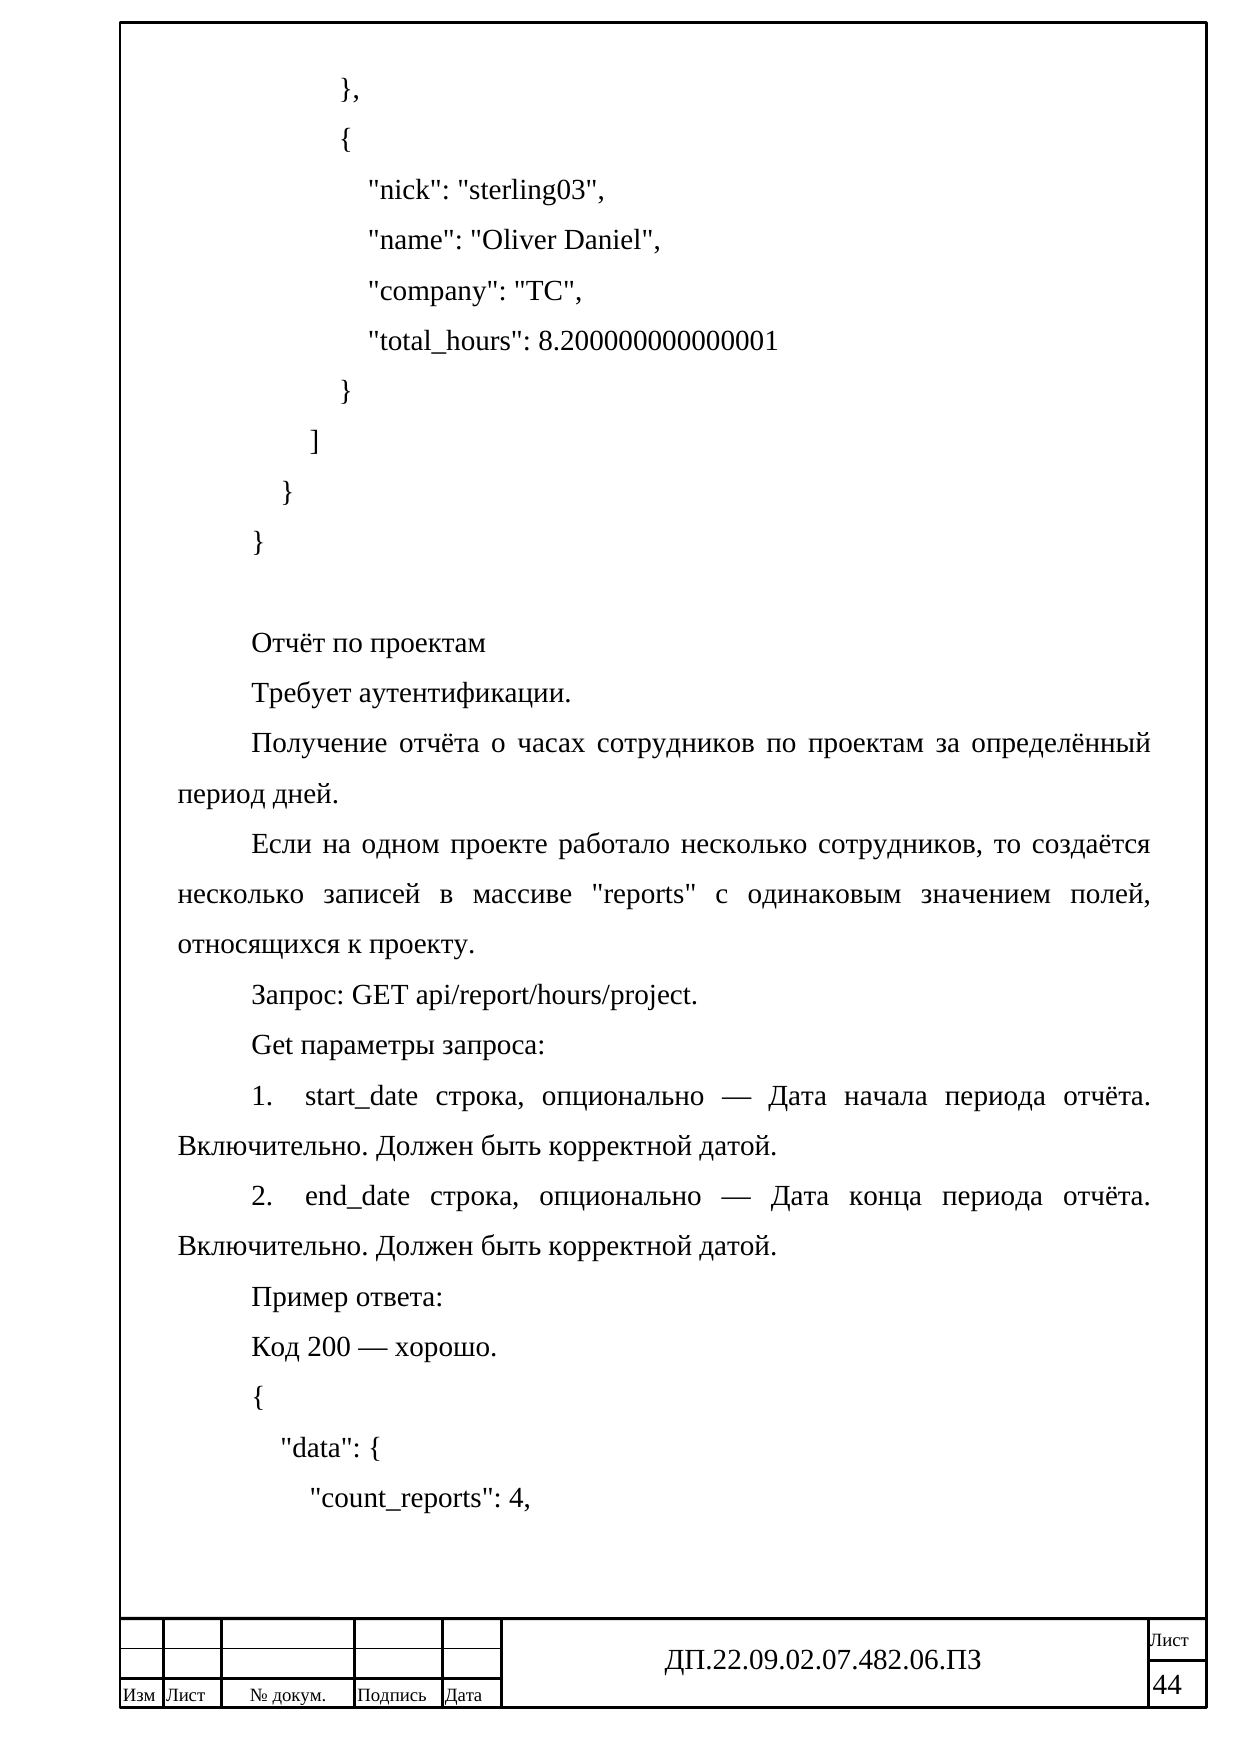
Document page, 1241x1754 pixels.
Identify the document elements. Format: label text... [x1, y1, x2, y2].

text Получение отчёта о часах сотрудников по проектам за определённый период дней. [177, 725, 1152, 809]
text Код 200 — хорошо. [177, 1329, 1152, 1363]
text "name": "Oliver Daniel", [177, 222, 1152, 256]
list end_date строка, опционально — Дата конца периода отчёта. Включительно. Должен быть корректной датой. [177, 1178, 1152, 1262]
text { [177, 122, 1152, 155]
list start_date строка, опционально — Дата начала периода отчёта. Включительно. Должен быть корректной датой. [177, 1078, 1152, 1161]
text "data": { [177, 1430, 1152, 1463]
text "total_hours": 8.200000000000001 [177, 323, 1152, 356]
text } [177, 373, 1152, 407]
text } [177, 474, 1152, 507]
text } [177, 524, 1152, 558]
text "nick": "sterling03", [177, 172, 1152, 206]
text ] [177, 423, 1152, 457]
text Требует аутентификации. [177, 675, 1152, 709]
text "company": "ТС", [177, 273, 1152, 306]
text Пример ответа: [177, 1279, 1152, 1312]
text }, [177, 71, 1152, 105]
text Если на одном проекте работало несколько сотрудников, то создаётся несколько записей в массиве "reports" с одинаковым значением полей, относящихся к проекту. [177, 826, 1152, 960]
text Запрос: GET api/report/hours/project. [177, 977, 1152, 1011]
subtitle Отчёт по проектам [251, 625, 1152, 658]
text Get параметры запроса: [177, 1027, 1152, 1061]
text { [177, 1379, 1152, 1413]
text "count_reports": 4, [177, 1480, 1152, 1514]
